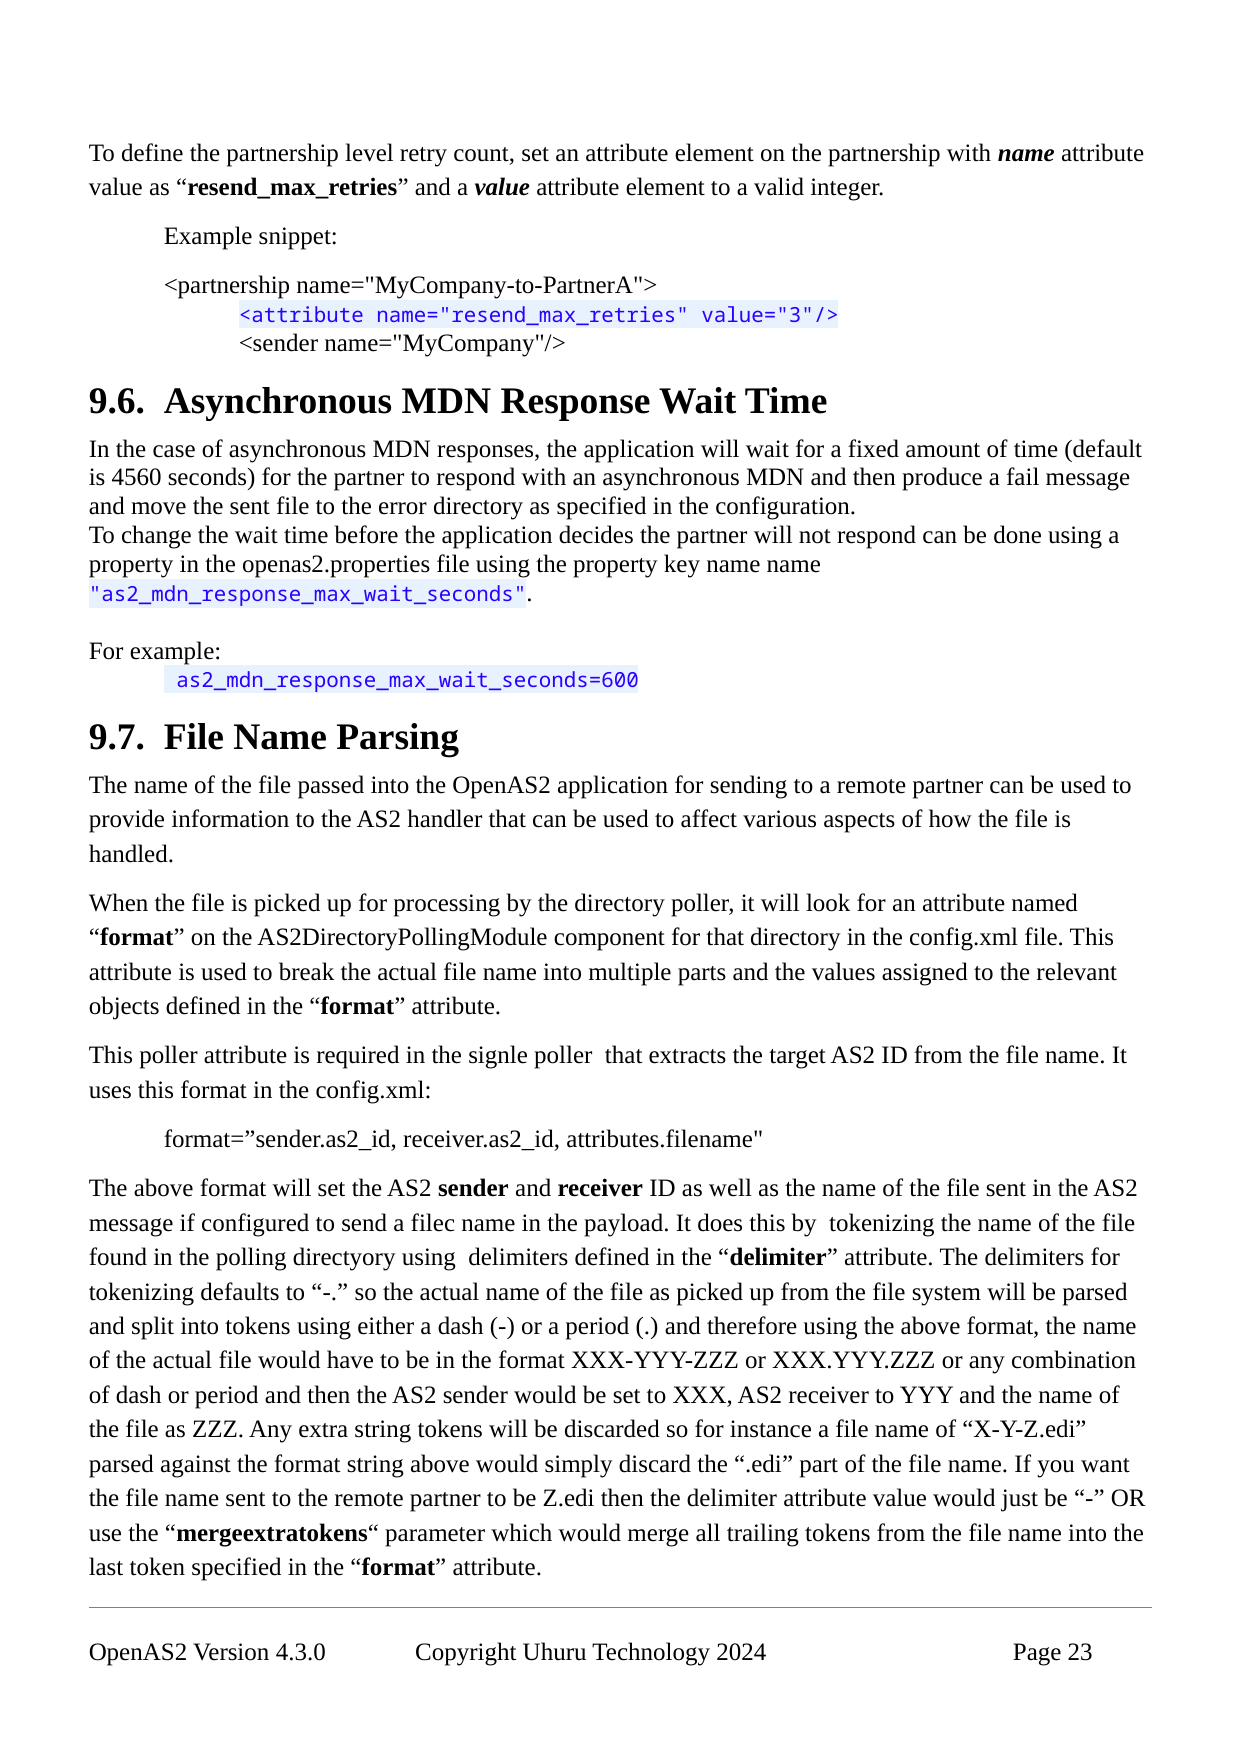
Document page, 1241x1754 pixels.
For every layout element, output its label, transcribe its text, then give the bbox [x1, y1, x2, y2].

text For example: [88, 636, 1152, 665]
text The name of the file passed into the OpenAS2 application for sending to a remote partner can be used to provide information to the AS2 handler that can be used to affect various aspects of how the file is handled. [88, 770, 1152, 868]
text In the case of asynchronous MDN responses, the application will wait for a fixed amount of time (default is 4560 seconds) for the partner to respond with an asynchronous MDN and then produce a fail message and move the sent file to the error directory as specified in the configuration. [88, 434, 1152, 520]
text <sender name="MyCompany"/> [163, 328, 1152, 357]
subtitle File Name Parsing [88, 714, 1152, 757]
text <attribute name="resend_max_retries" value="3"/> [163, 299, 1152, 328]
text as2_mdn_response_max_wait_seconds=600 [163, 665, 1152, 693]
text The above format will set the AS2 sender and receiver ID as well as the name of the file sent in the AS2 message if configured to send a filec name in the payload. It does this by tokenizing the name of the file found in the polling directyory using delimiters defined in the “delimiter” attribute. The delimiters for tokenizing defaults to “-.” so the actual name of the file as picked up from the file system will be parsed and split into tokens using either a dash (-) or a period (.) and therefore using the above format, the name of the actual file would have to be in the format XXX-YYY-ZZZ or XXX.YYY.ZZZ or any combination of dash or period and then the AS2 sender would be set to XXX, AS2 receiver to YYY and the name of the file as ZZZ. Any extra string tokens will be discarded so for instance a file name of “X-Y-Z.edi” parsed against the format string above would simply discard the “.edi” part of the file name. If you want the file name sent to the remote partner to be Z.edi then the delimiter attribute value would just be “-” OR use the “mergeextratokens“ parameter which would merge all trailing tokens from the file name into the last token specified in the “format” attribute. [88, 1173, 1152, 1581]
text This poller attribute is required in the signle poller that extracts the target AS2 ID from the file name. It uses this format in the config.xml: [88, 1041, 1152, 1104]
subtitle Asynchronous MDN Response Wait Time [88, 378, 1152, 421]
text To change the wait time before the application decides the partner will not respond can be done using a property in the openas2.properties file using the property key name name "as2_mdn_response_max_wait_seconds". [88, 520, 1152, 608]
text To define the partnership level retry count, set an attribute element on the partnership with name attribute value as “resend_max_retries” and a value attribute element to a valid integer. [88, 138, 1152, 201]
text Example snippet: [163, 221, 1152, 250]
text When the file is picked up for processing by the directory poller, it will look for an attribute named “format” on the AS2DirectoryPollingModule component for that directory in the config.xml file. This attribute is used to break the actual file name into multiple parts and the values assigned to the relevant objects defined in the “format” attribute. [88, 888, 1152, 1020]
text format=”sender.as2_id, receiver.as2_id, attributes.filename" [163, 1124, 1152, 1153]
text <partnership name="MyCompany-to-PartnerA"> [163, 270, 1152, 299]
